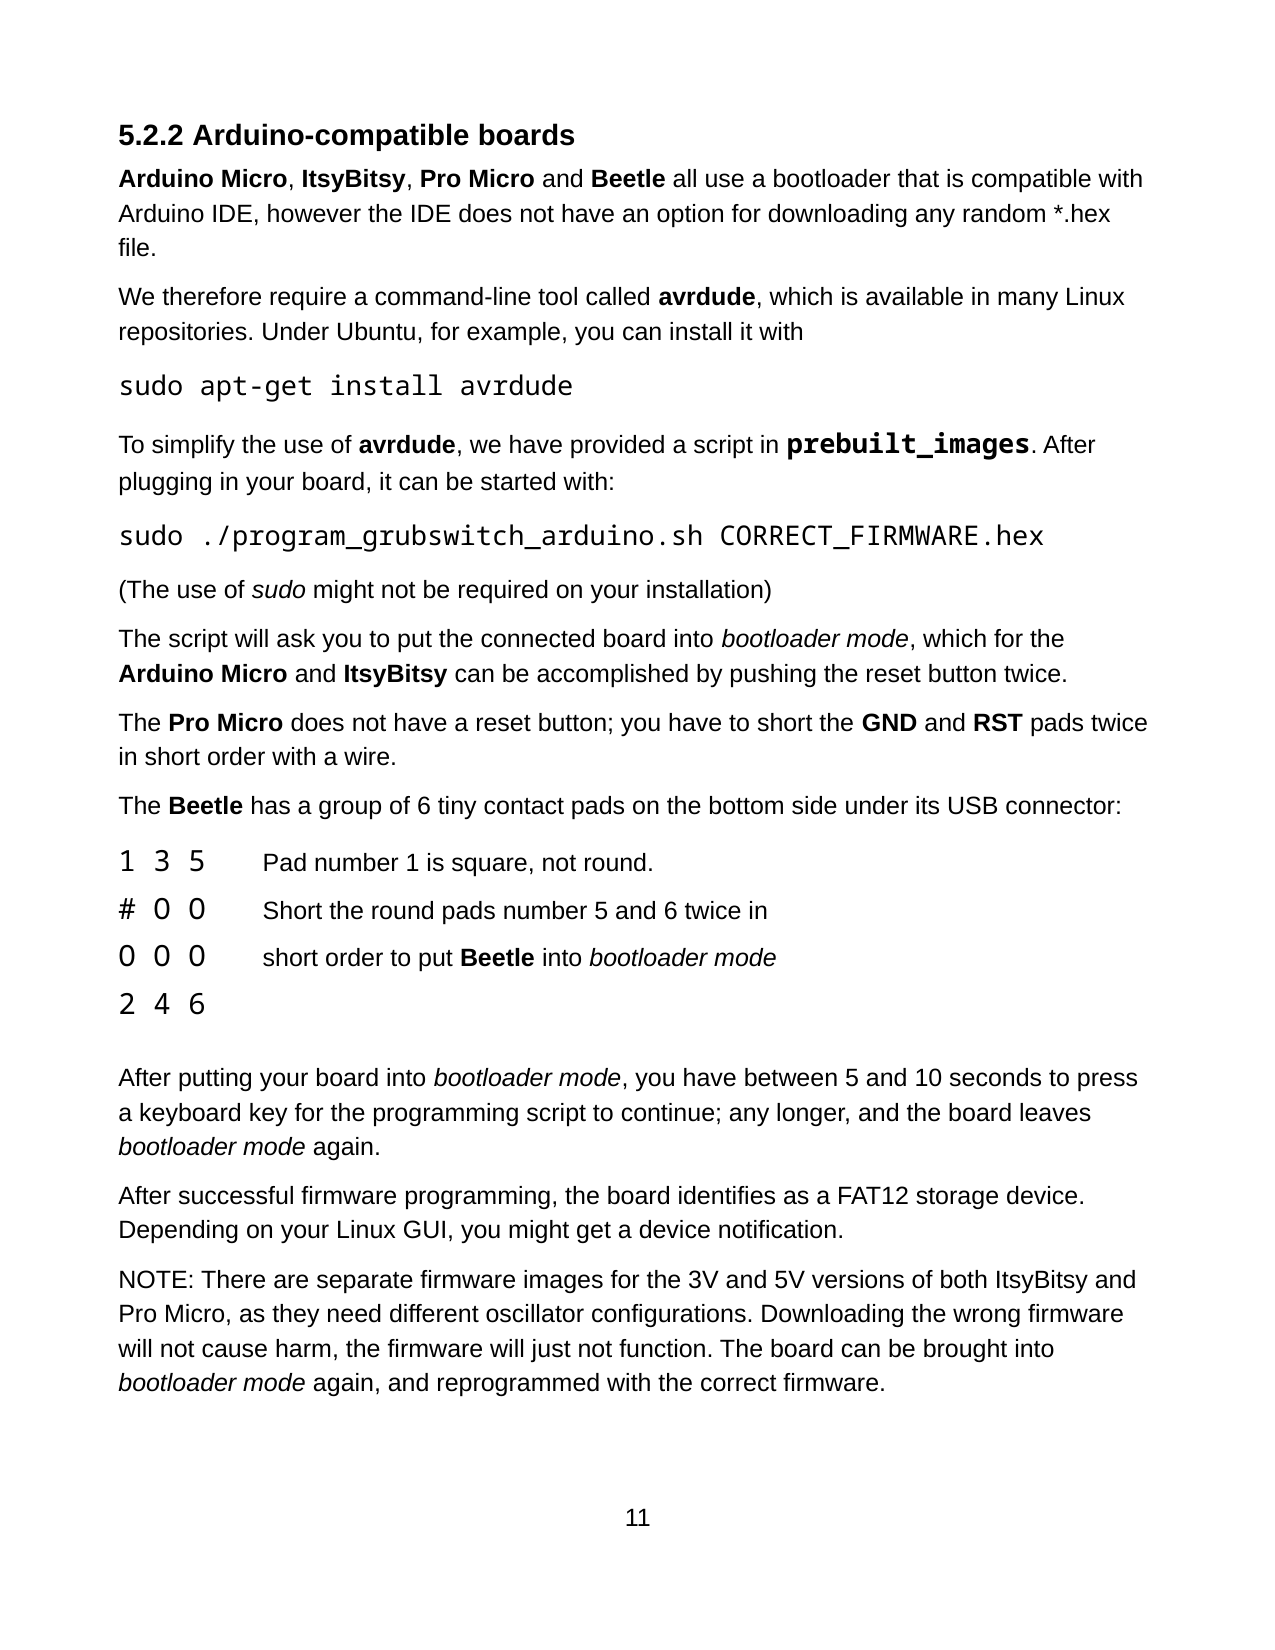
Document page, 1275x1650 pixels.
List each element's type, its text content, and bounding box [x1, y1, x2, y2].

text We therefore require a command-line tool called avrdude, which is available in many Linux repositories. Under Ubuntu, for example, you can install it with [118, 282, 1157, 346]
text (The use of sudo might not be required on your installation) [118, 575, 1157, 604]
text sudo apt-get install avrdude [118, 366, 1157, 403]
text 1 3 5 Pad number 1 is square, not round. # O O Short the round pads number 5 and 6 twice in O O O short order to put Beetle into bootloader mode 2 4 6 After putting your board into bootloader mode, you have between 5 and 10 seconds to press a keyboard key for the programming script to continue; any longer, and the board leaves bootloader mode again. [118, 840, 1157, 1161]
text Arduino Micro, ItsyBitsy, Pro Micro and Beetle all use a bootloader that is compatible with Arduino IDE, however the IDE does not have an option for downloading any random *.hex file. [118, 164, 1157, 262]
text To simplify the use of avrdude, we have provided a script in prebuilt_images. After plugging in your board, it can be started with: [118, 425, 1157, 496]
text sudo ./program_grubswitch_arduino.sh CORRECT_FIRMWARE.hex [118, 516, 1157, 553]
text The script will ask you to put the connected board into bootloader mode, which for the Arduino Micro and ItsyBitsy can be accomplished by pushing the reset button twice. [118, 624, 1157, 687]
text The Pro Micro does not have a reset button; you have to short the GND and RST pads twice in short order with a wire. [118, 708, 1157, 771]
text The Beetle has a group of 6 tiny contact pads on the bottom side under its USB connector: [118, 791, 1157, 820]
text After successful firmware programming, the board identifies as a FAT12 storage device. Depending on your Linux GUI, you might get a device notification. [118, 1181, 1157, 1244]
subtitle Arduino-compatible boards [118, 118, 1157, 152]
text NOTE: There are separate firmware images for the 3V and 5V versions of both ItsyBitsy and Pro Micro, as they need different oscillator configurations. Downloading the wrong firmware will not cause harm, the firmware will just not function. The board can be brought into bootloader mode again, and reprogrammed with the correct firmware. [118, 1264, 1157, 1397]
